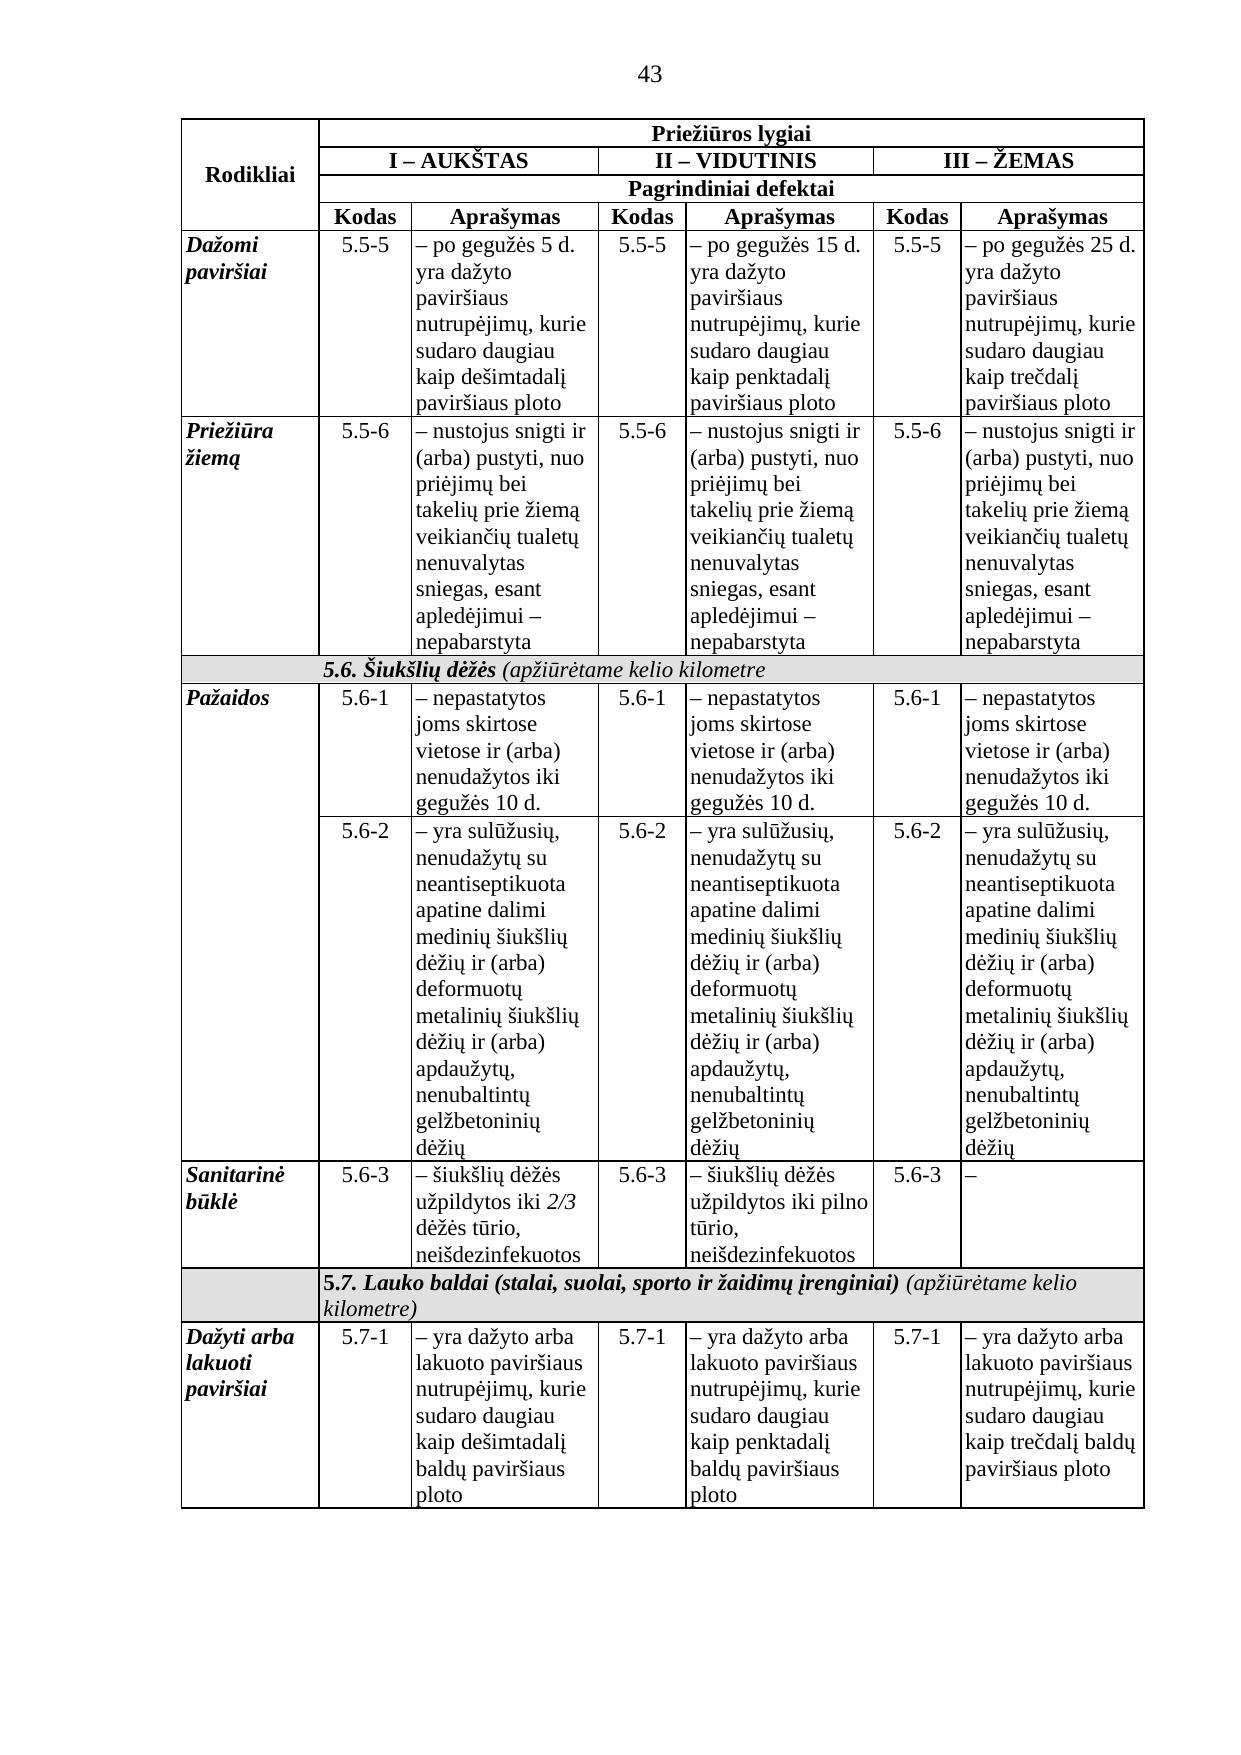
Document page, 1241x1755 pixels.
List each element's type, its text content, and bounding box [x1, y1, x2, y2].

table_cell 5.6-1 [320, 684, 411, 816]
table_cell Aprašymas [962, 203, 1143, 230]
table_cell – šiukšlių dėžės užpildytos iki 2/3 dėžės tūrio, neišdezinfekuotos [412, 1162, 598, 1267]
table_cell Kodas [320, 203, 411, 230]
table_cell 5.5-6 [874, 417, 960, 654]
table_cell 5.6. Šiukšlių dėžės (apžiūrėtame kelio kilometre [319, 656, 1143, 682]
table_cell Sanitarinė būklė [182, 1162, 318, 1267]
table_cell 5.6-2 [874, 817, 960, 1160]
table_cell – nepastatytos joms skirtose vietose ir (arba) nenudažytos iki gegužės 10 d. [962, 684, 1143, 816]
table_cell – yra dažyto arba lakuoto paviršiaus nutrupėjimų, kurie sudaro daugiau kaip dešimtadalį baldų paviršiaus ploto [412, 1323, 598, 1507]
table_cell – yra dažyto arba lakuoto paviršiaus nutrupėjimų, kurie sudaro daugiau kaip penktadalį baldų paviršiaus ploto [687, 1323, 873, 1507]
table_cell Pažaidos [182, 684, 318, 1160]
table_cell – nustojus snigti ir (arba) pustyti, nuo priėjimų bei takelių prie žiemą veikiančių tualetų nenuvalytas sniegas, esant apledėjimui – nepabarstyta [687, 417, 873, 654]
table_cell Kodas [874, 203, 960, 230]
table_cell Kodas [599, 203, 685, 230]
table_cell I – AUKŠTAS [320, 148, 598, 174]
table_cell – šiukšlių dėžės užpildytos iki pilno tūrio, neišdezinfekuotos [687, 1162, 873, 1267]
table_cell 5.7. Lauko baldai (stalai, suolai, sporto ir žaidimų įrenginiai) (apžiūrėtame kelio kilometre) [320, 1269, 1143, 1321]
table_cell – yra sulūžusių, nenudažytų su neantiseptikuota apatine dalimi medinių šiukšlių dėžių ir (arba) deformuotų metalinių šiukšlių dėžių ir (arba) apdaužytų, nenubaltintų gelžbetoninių dėžių [962, 817, 1143, 1160]
table_cell – [962, 1162, 1143, 1267]
table_cell – nustojus snigti ir (arba) pustyti, nuo priėjimų bei takelių prie žiemą veikiančių tualetų nenuvalytas sniegas, esant apledėjimui – nepabarstyta [412, 417, 598, 654]
table_cell – nepastatytos joms skirtose vietose ir (arba) nenudažytos iki gegužės 10 d. [412, 684, 598, 816]
table_cell 5.5-5 [874, 231, 960, 416]
table_cell Priežiūra žiemą [182, 417, 318, 654]
table_cell 5.7-1 [599, 1323, 685, 1507]
table_cell 5.6-1 [874, 684, 960, 816]
table_cell Dažyti arba lakuoti paviršiai [182, 1323, 318, 1507]
table_header Rodikliai [182, 120, 318, 230]
table_cell Pagrindiniai defektai [320, 176, 1143, 202]
table_cell 5.6-1 [599, 684, 685, 816]
table_cell 5.6-3 [599, 1162, 685, 1267]
table_cell 5.5-5 [599, 231, 685, 416]
table_cell 5.6-2 [599, 817, 685, 1160]
table_cell 5.7-1 [320, 1323, 411, 1507]
table_header Priežiūros lygiai [320, 120, 1143, 146]
table_cell 5.5-6 [599, 417, 685, 654]
table_cell II – VIDUTINIS [599, 148, 873, 174]
table_cell – po gegužės 25 d. yra dažyto paviršiaus nutrupėjimų, kurie sudaro daugiau kaip trečdalį paviršiaus ploto [962, 231, 1143, 416]
table_cell – po gegužės 15 d. yra dažyto paviršiaus nutrupėjimų, kurie sudaro daugiau kaip penktadalį paviršiaus ploto [687, 231, 873, 416]
table_cell – yra sulūžusių, nenudažytų su neantiseptikuota apatine dalimi medinių šiukšlių dėžių ir (arba) deformuotų metalinių šiukšlių dėžių ir (arba) apdaužytų, nenubaltintų gelžbetoninių dėžių [412, 817, 598, 1160]
table_cell [182, 1269, 318, 1321]
table_cell Aprašymas [687, 203, 873, 230]
table_cell – yra sulūžusių, nenudažytų su neantiseptikuota apatine dalimi medinių šiukšlių dėžių ir (arba) deformuotų metalinių šiukšlių dėžių ir (arba) apdaužytų, nenubaltintų gelžbetoninių dėžių [687, 817, 873, 1160]
table_cell 5.7-1 [874, 1323, 960, 1507]
table_cell 5.6-2 [320, 817, 411, 1160]
table_cell Dažomi paviršiai [182, 231, 318, 416]
table_cell 5.5-5 [320, 231, 411, 416]
table_cell Aprašymas [412, 203, 598, 230]
table_cell 5.5-6 [320, 417, 411, 654]
table_cell [182, 656, 319, 682]
table_cell – yra dažyto arba lakuoto paviršiaus nutrupėjimų, kurie sudaro daugiau kaip trečdalį baldų paviršiaus ploto [962, 1323, 1143, 1507]
table_cell 5.6-3 [320, 1162, 411, 1267]
table_cell – nepastatytos joms skirtose vietose ir (arba) nenudažytos iki gegužės 10 d. [687, 684, 873, 816]
table_cell III – ŽEMAS [874, 148, 1143, 174]
table_cell – po gegužės 5 d. yra dažyto paviršiaus nutrupėjimų, kurie sudaro daugiau kaip dešimtadalį paviršiaus ploto [412, 231, 598, 416]
table_cell 5.6-3 [874, 1162, 960, 1267]
table_cell – nustojus snigti ir (arba) pustyti, nuo priėjimų bei takelių prie žiemą veikiančių tualetų nenuvalytas sniegas, esant apledėjimui – nepabarstyta [962, 417, 1143, 654]
